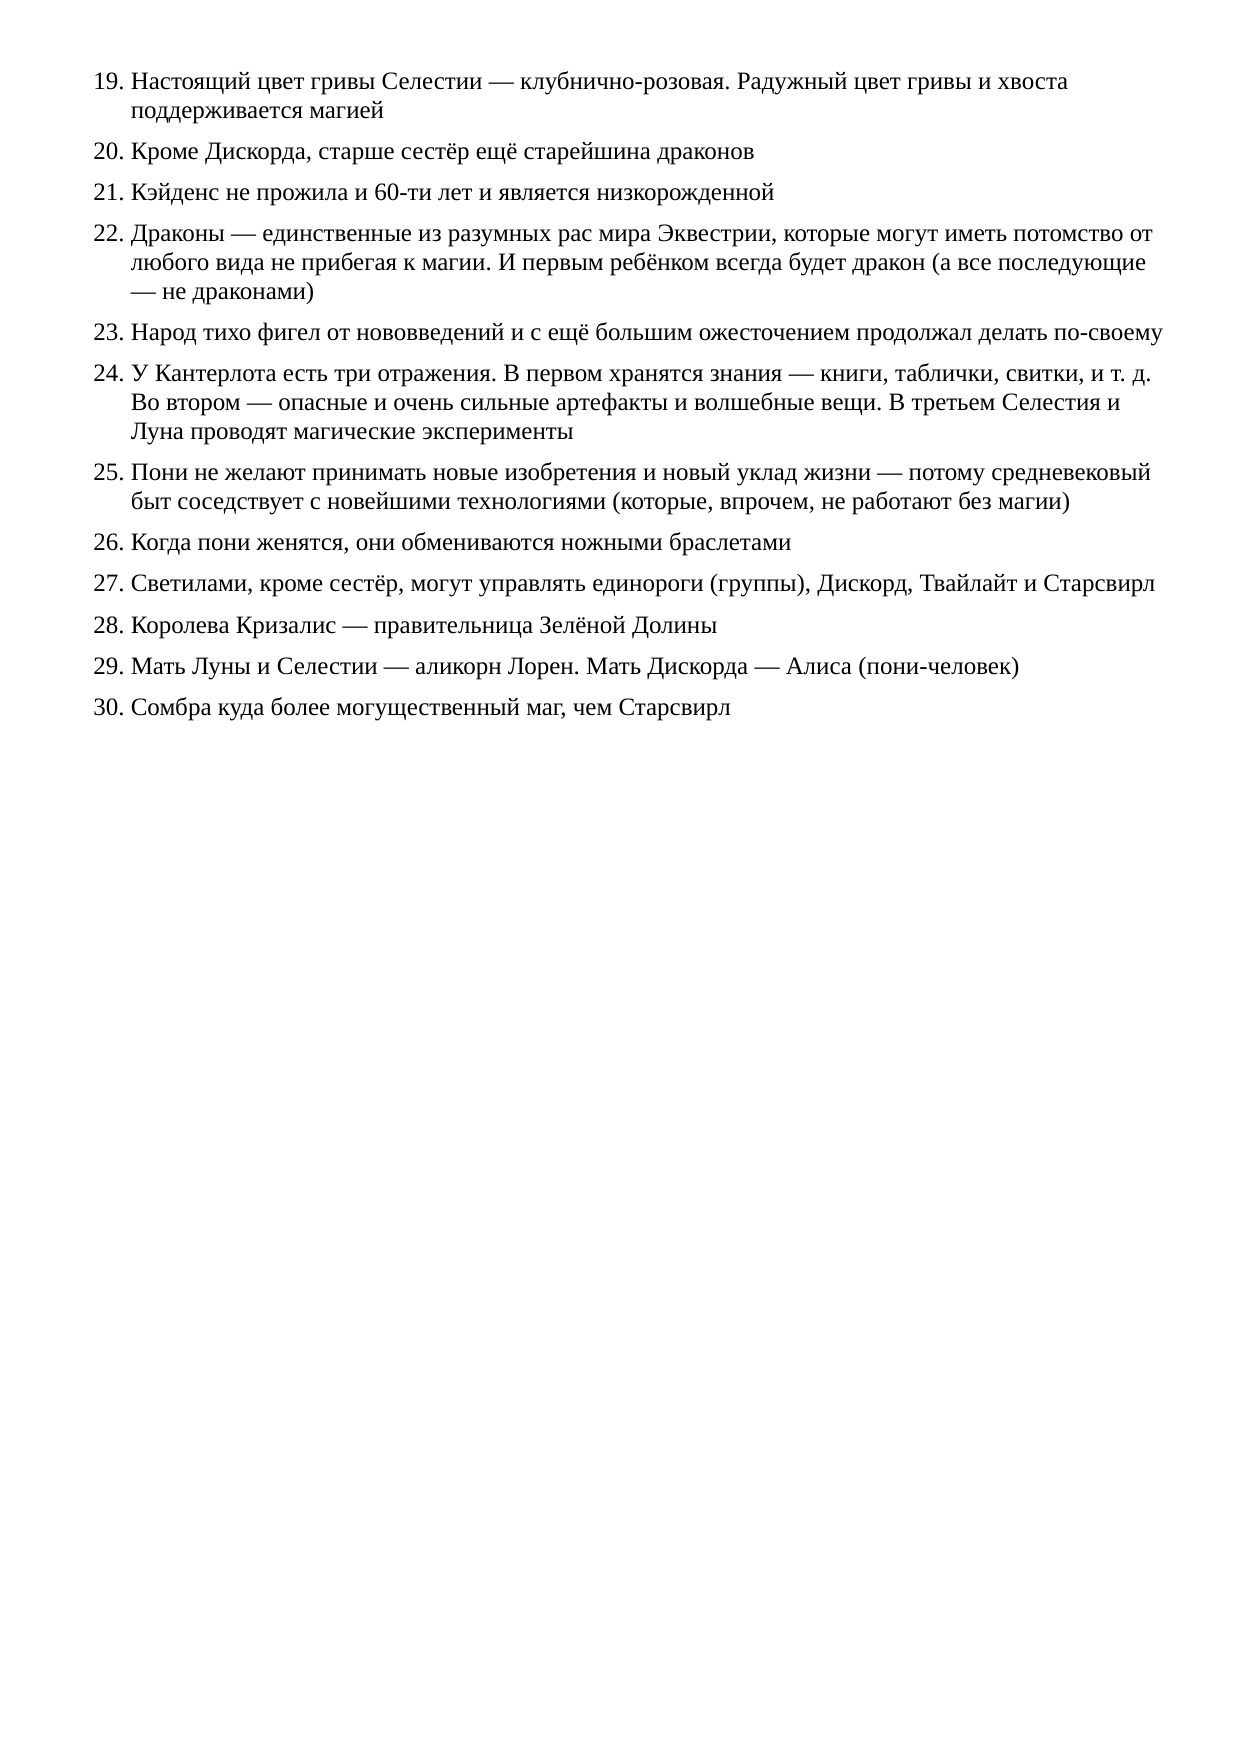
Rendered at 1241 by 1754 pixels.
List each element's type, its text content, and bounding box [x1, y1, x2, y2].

list У Кантерлота есть три отражения. В первом хранятся знания — книги, таблички, свитки, и т. д. Во втором — опасные и очень сильные артефакты и волшебные вещи. В третьем Селестия и Луна проводят магические эксперименты [93, 358, 1173, 445]
list Кэйденс не прожила и 60-ти лет и является низкорожденной [93, 177, 1173, 206]
list Драконы — единственные из разумных рас мира Эквестрии, которые могут иметь потомство от любого вида не прибегая к магии. И первым ребёнком всегда будет дракон (а все последующие — не драконами) [93, 218, 1173, 305]
list Пони не желают принимать новые изобретения и новый уклад жизни — потому средневековый быт соседствует с новейшими технологиями (которые, впрочем, не работают без магии) [93, 457, 1173, 515]
list Когда пони женятся, они обмениваются ножными браслетами [93, 527, 1173, 556]
list Кроме Дискорда, старше сестёр ещё старейшина драконов [93, 136, 1173, 165]
list Народ тихо фигел от нововведений и с ещё большим ожесточением продолжал делать по-своему [93, 317, 1173, 346]
list Настоящий цвет гривы Селестии — клубнично-розовая. Радужный цвет гривы и хвоста поддерживается магией [93, 66, 1173, 123]
list Мать Луны и Селестии — аликорн Лорен. Мать Дискорда — Алиса (пони-человек) [93, 651, 1173, 680]
list Королева Кризалис — правительница Зелёной Долины [93, 610, 1173, 638]
list Сомбра куда более могущественный маг, чем Старсвирл [93, 692, 1173, 721]
list Светилами, кроме сестёр, могут управлять единороги (группы), Дискорд, Твайлайт и Старсвирл [93, 568, 1173, 597]
